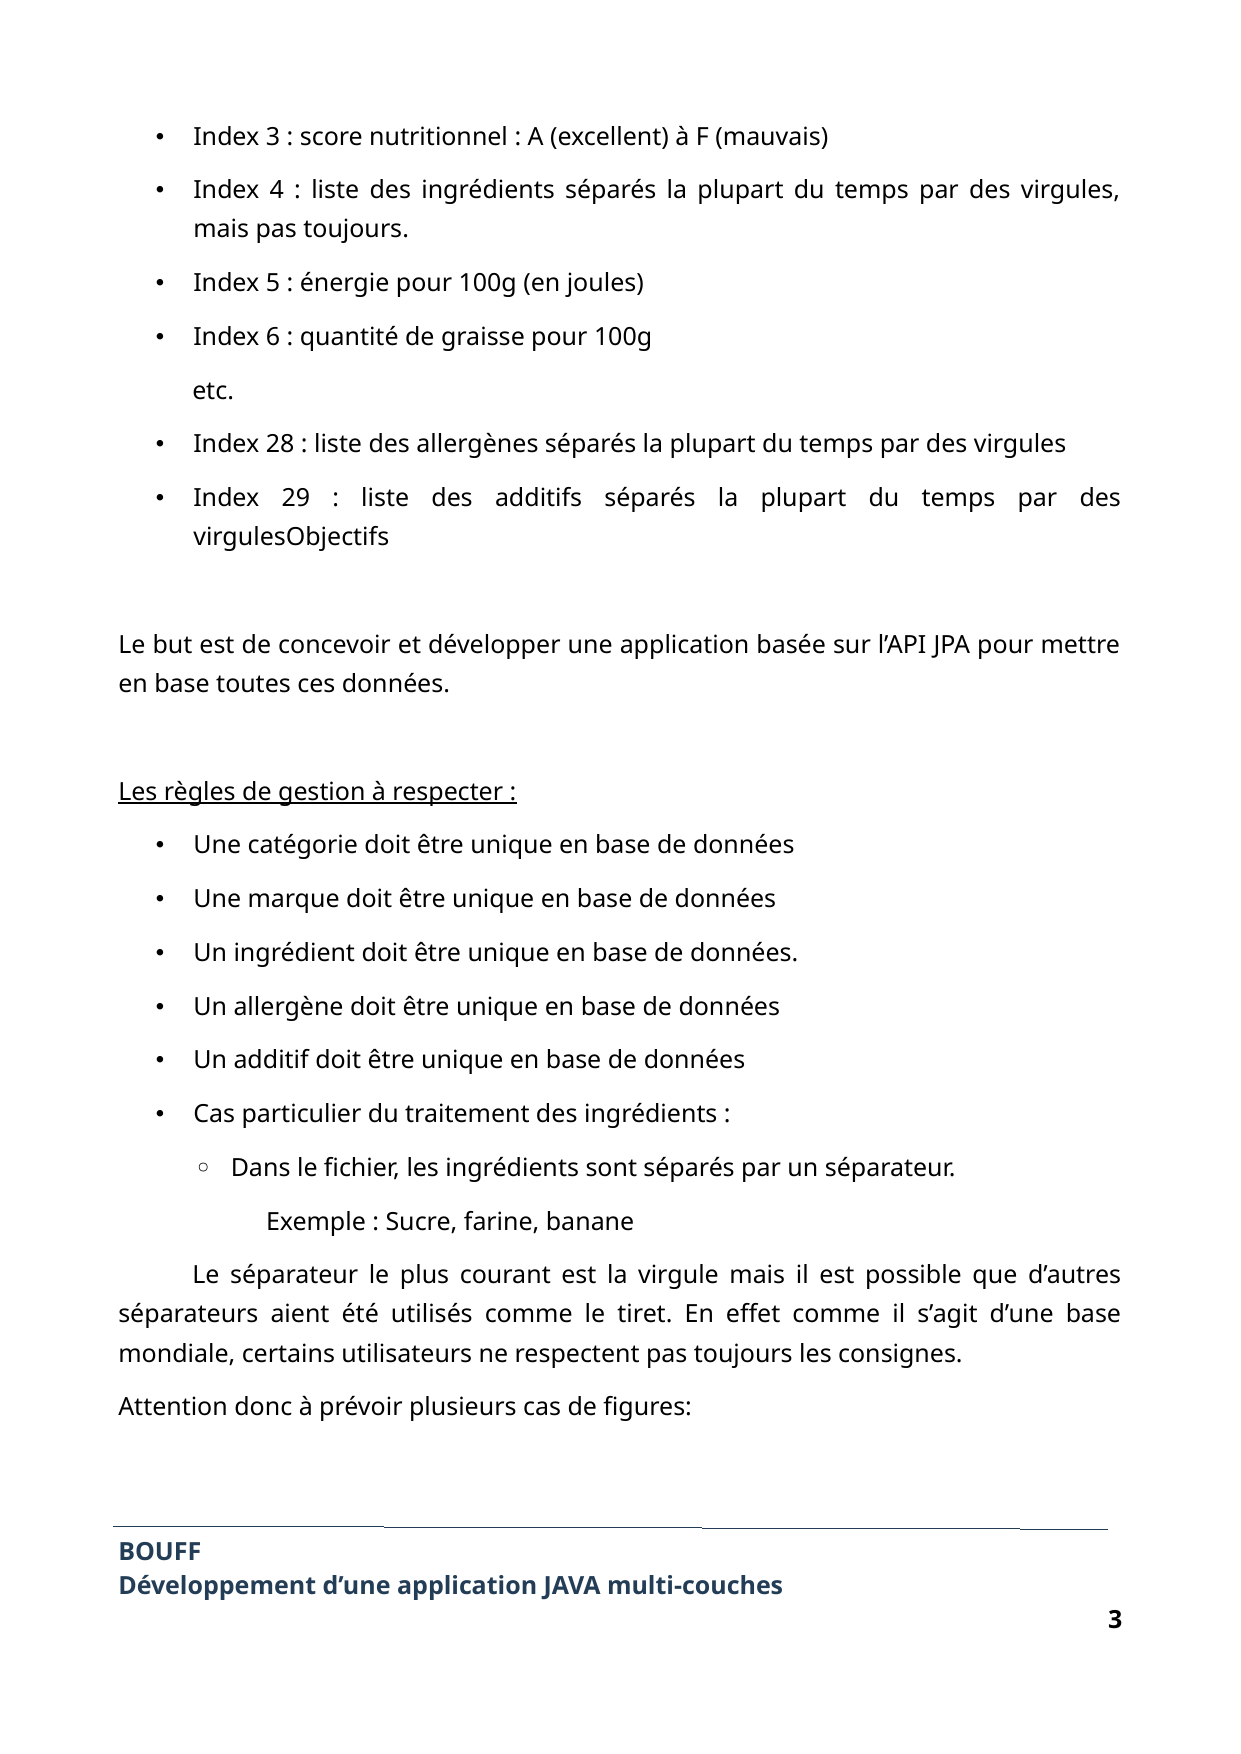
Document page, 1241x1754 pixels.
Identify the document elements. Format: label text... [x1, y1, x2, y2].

list Un additif doit être unique en base de données [156, 1042, 1122, 1076]
list Un ingrédient doit être unique en base de données. [156, 934, 1122, 968]
text Le but est de concevoir et développer une application basée sur l’API JPA pour mettre en base toutes ces données. [118, 626, 1122, 700]
list Index 4 : liste des ingrédients séparés la plupart du temps par des virgules, mais pas toujours. [156, 172, 1122, 245]
text Attention donc à prévoir plusieurs cas de figures: [118, 1389, 1122, 1423]
list Cas particulier du traitement des ingrédients : [156, 1096, 1122, 1130]
list Index 5 : énergie pour 100g (en joules) [156, 265, 1122, 299]
text etc. [118, 372, 1122, 406]
list Index 28 : liste des allergènes séparés la plupart du temps par des virgules [156, 426, 1122, 460]
text Les règles de gestion à respecter : [118, 773, 1122, 807]
list Un allergène doit être unique en base de données [156, 988, 1122, 1022]
list Une catégorie doit être unique en base de données [156, 827, 1122, 861]
text Exemple : Sucre, farine, banane [118, 1203, 1122, 1237]
list Une marque doit être unique en base de données [156, 881, 1122, 915]
text Le séparateur le plus courant est la virgule mais il est possible que d’autres séparateurs aient été utilisés comme le tiret. En effet comme il s’agit d’une base mondiale, certains utilisateurs ne respectent pas toujours les consignes. [118, 1257, 1122, 1369]
list Dans le fichier, les ingrédients sont séparés par un séparateur. [193, 1149, 1122, 1183]
list Index 6 : quantité de graisse pour 100g [156, 318, 1122, 353]
list Index 29 : liste des additifs séparés la plupart du temps par des virgulesObjectifs [156, 480, 1122, 553]
list Index 3 : score nutritionnel : A (excellent) à F (mauvais) [156, 118, 1122, 152]
